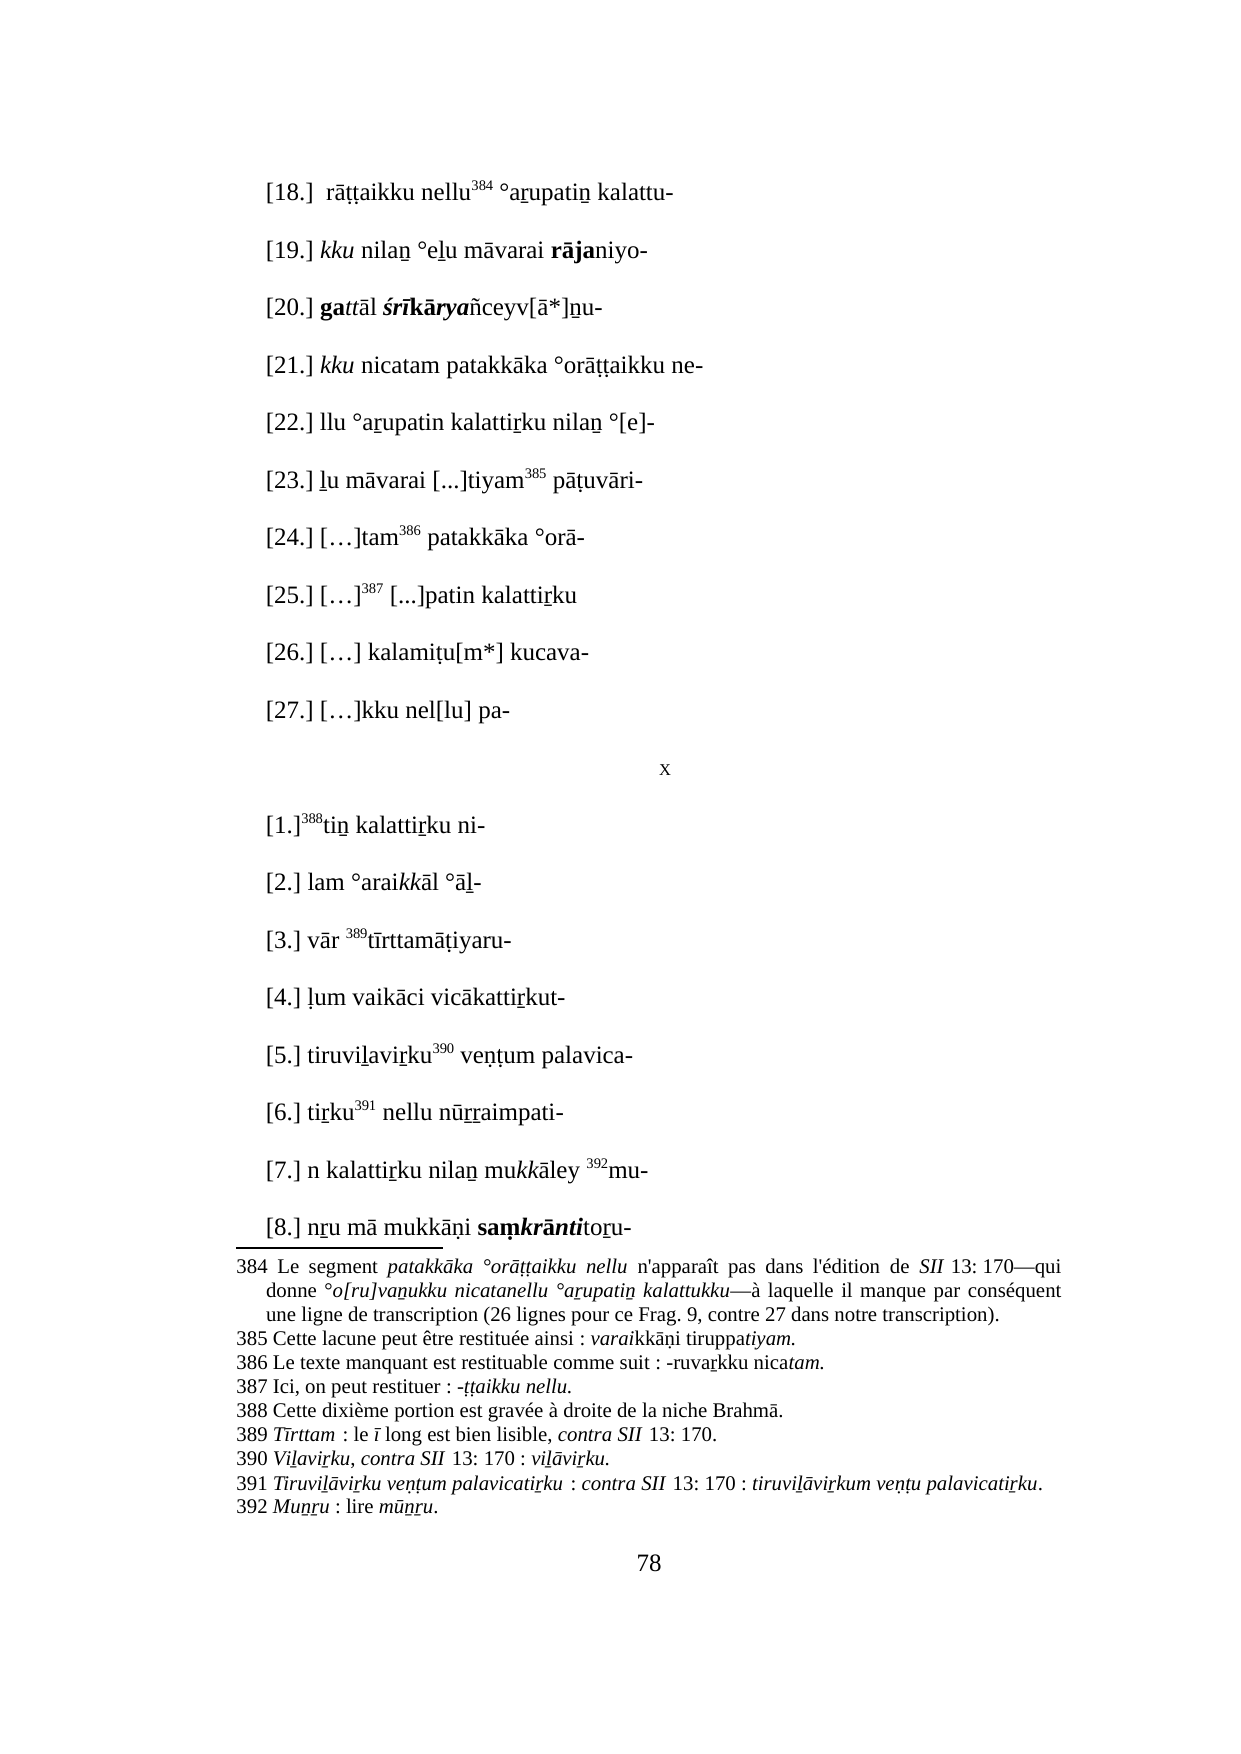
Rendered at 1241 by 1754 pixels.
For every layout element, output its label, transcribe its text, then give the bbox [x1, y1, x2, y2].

text x [298, 752, 1032, 781]
text [18.] rāṭṭaikku nellu °aṟupatiṉ kalattu- [266, 177, 1061, 206]
text [2.] lam °araikkāl °āḻ- [266, 867, 1061, 896]
text [27.] […]kku nel[lu] pa- [266, 695, 1061, 723]
text [4.] ḷum vaikāci vicākattiṟkut- [266, 982, 1061, 1011]
text Tiruviḻāviṟku veṇṭum palavicatiṟku : contra SII 13: 170 : tiruviḻāviṟkum veṇṭu palavicatiṟku. [236, 1470, 1061, 1494]
text Muṉṟu : lire mūṉṟu. [236, 1494, 1061, 1518]
text [19.] kku nilaṉ °eḻu māvarai rājaniyo- [266, 235, 1061, 263]
text [24.] […]tam patakkāka °orā- [266, 522, 1061, 551]
text [25.] […] [...]patin kalattiṟku [266, 580, 1061, 608]
text [20.] gattāl śrīkāryañceyv[ā*]ṉu- [266, 292, 1061, 321]
text Ici, on peut restituer : -ṭṭaikku nellu. [236, 1374, 1061, 1398]
text Le segment patakkāka °orāṭṭaikku nellu n'apparaît pas dans l'édition de SII 13: 170—qui donne °o[ru]vaṉukku nicatanellu °aṟupatiṉ kalattukku—à laquelle il manque par conséquent une ligne de transcription (26 lignes pour ce Frag. 9, contre 27 dans notre transcription). [236, 1254, 1061, 1326]
text Le texte manquant est restituable comme suit : -ruvaṟkku nicatam. [236, 1350, 1061, 1374]
text Cette dixième portion est gravée à droite de la niche Brahmā. [236, 1398, 1061, 1422]
text [7.] n kalattiṟku nilaṉ mukkāley mu- [266, 1155, 1061, 1183]
text [3.] vār tīrttamāṭiyaru- [266, 925, 1061, 953]
text [23.] ḻu māvarai [...]tiyam pāṭuvāri- [266, 465, 1061, 493]
text [8.] nṟu mā mukkāṇi saṃkrāntitoṟu- [266, 1212, 1061, 1241]
text [6.] tiṟku nellu nūṟṟaimpati- [266, 1097, 1061, 1126]
text [26.] […] kalamiṭu[m*] kucava- [266, 637, 1061, 666]
text [5.] tiruviḻaviṟku veṇṭum palavica- [266, 1040, 1061, 1068]
text Viḻaviṟku, contra SII 13: 170 : viḻāviṟku. [236, 1446, 1061, 1470]
text Tīrttam : le ī long est bien lisible, contra SII 13: 170. [236, 1422, 1061, 1446]
text [22.] llu °aṟupatin kalattiṟku nilaṉ °[e]- [266, 407, 1061, 436]
text [21.] kku nicatam patakkāka °orāṭṭaikku ne- [266, 350, 1061, 378]
text Cette lacune peut être restituée ainsi : varaikkāṇi tiruppatiyam. [236, 1326, 1061, 1350]
text [1.]tiṉ kalattiṟku ni- [266, 810, 1061, 838]
